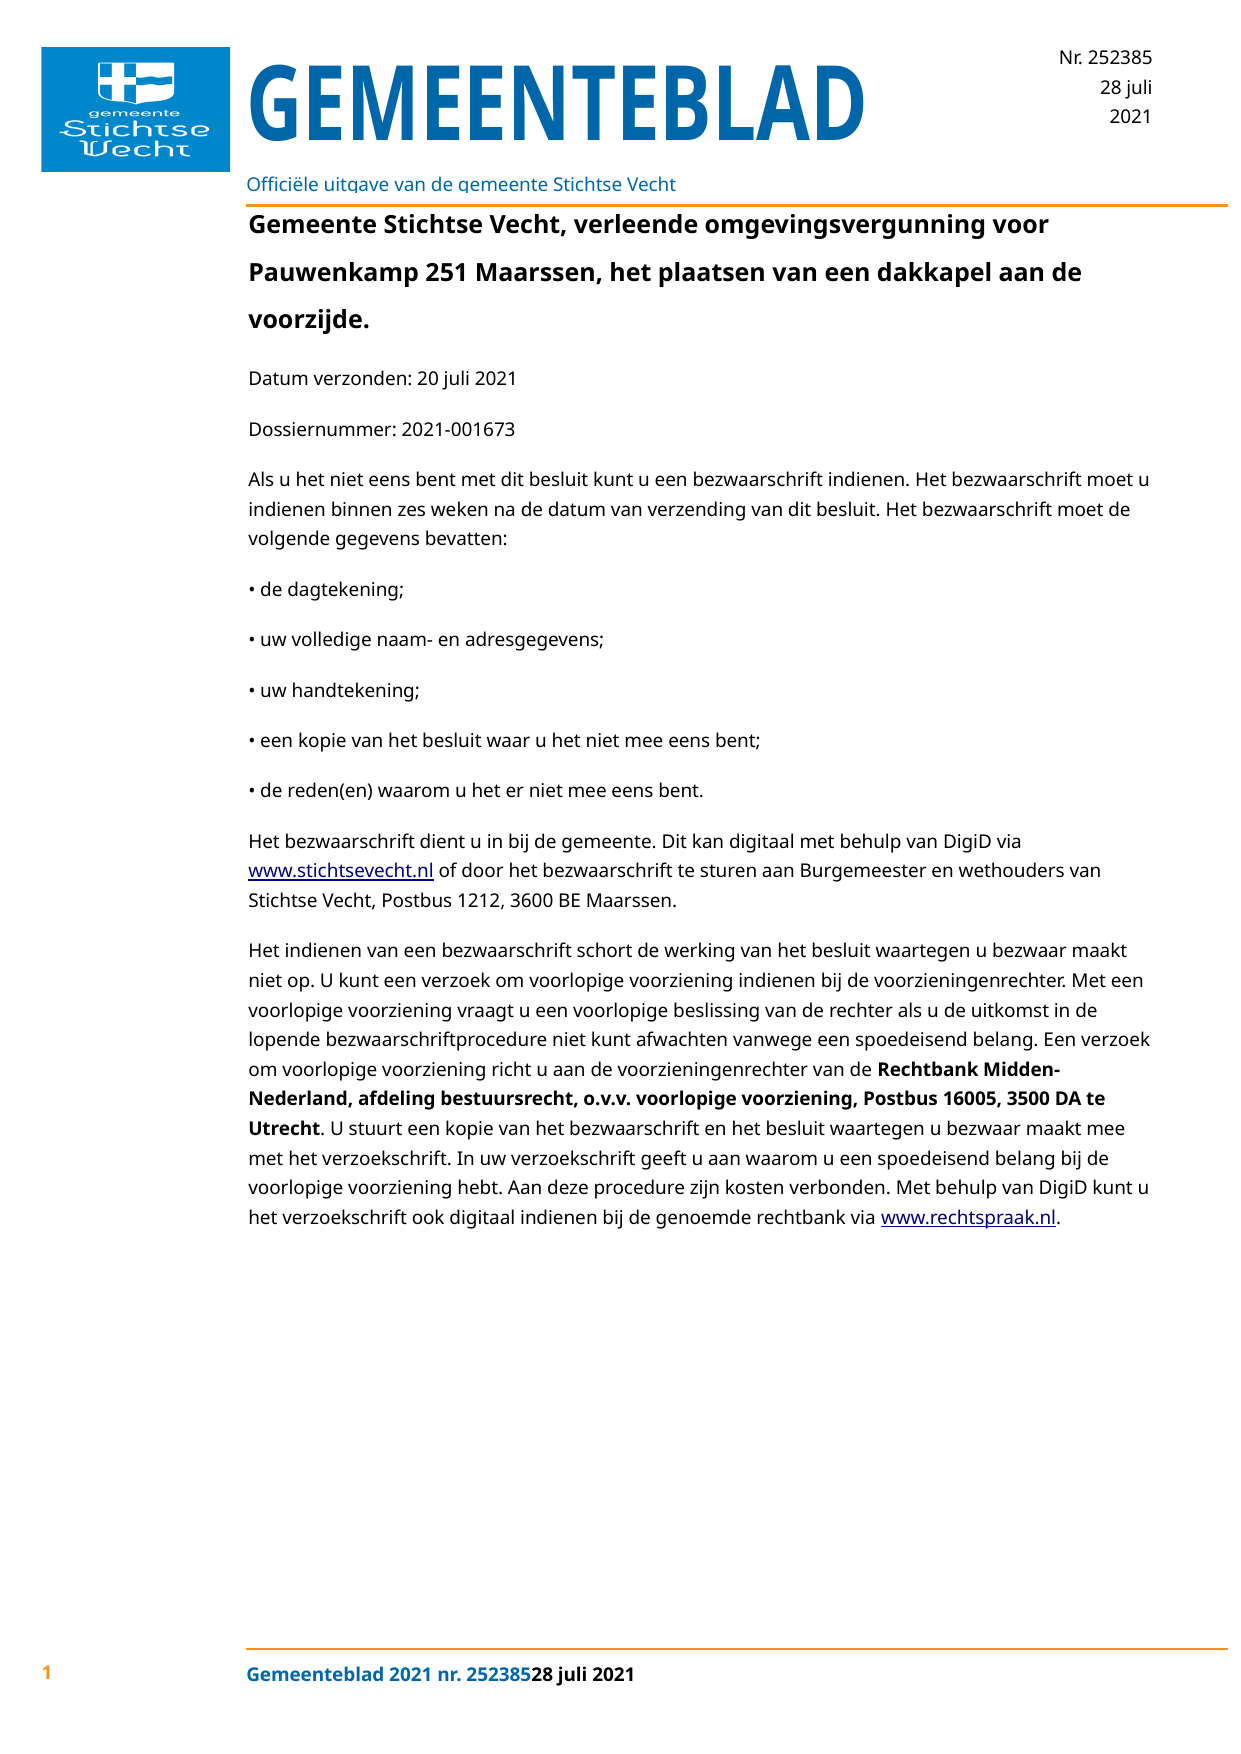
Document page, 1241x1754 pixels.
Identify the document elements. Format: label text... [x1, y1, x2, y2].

text Gemeente Stichtse Vecht, verleende omgevingsvergunning voor Pauwenkamp 251 Maarssen, het plaatsen van een dakkapel aan de voorzijde. [248, 207, 1152, 336]
text • uw handtekening; [248, 677, 1152, 702]
text • een kopie van het besluit waar u het niet mee eens bent; [248, 727, 1152, 753]
text Het bezwaarschrift dient u in bij de gemeente. Dit kan digitaal met behulp van DigiD via www.stichtsevecht.nl of door het bezwaarschrift te sturen aan Burgemeester en wethouders van Stichtse Vecht, Postbus 1212, 3600 BE Maarssen. [248, 828, 1152, 913]
text • de dagtekening; [248, 576, 1152, 602]
picture [99, 63, 135, 101]
text Het indienen van een bezwaarschrift schort de werking van het besluit waartegen u bezwaar maakt niet op. U kunt een verzoek om voorlopige voorziening indienen bij de voorzieningenrechter. Met een voorlopige voorziening vraagt u een voorlopige beslissing van de rechter als u de uitkomst in de lopende bezwaarschriftprocedure niet kunt afwachten vanwege een spoedeisend belang. Een verzoek om voorlopige voorziening richt u aan de voorzieningenrechter van de Rechtbank Midden-Nederland, afdeling bestuursrecht, o.v.v. voorlopige voorziening, Postbus 16005, 3500 DA te Utrecht. U stuurt een kopie van het bezwaarschrift en het besluit waartegen u bezwaar maakt mee met het verzoekschrift. In uw verzoekschrift geeft u aan waarom u een spoedeisend belang bij de voorlopige voorziening hebt. Aan deze procedure zijn kosten verbonden. Met behulp van DigiD kunt u het verzoekschrift ook digitaal indienen bij de genoemde rechtbank via www.rechtspraak.nl. [248, 938, 1152, 1229]
text Als u het niet eens bent met dit besluit kunt u een bezwaarschrift indienen. Het bezwaarschrift moet u indienen binnen zes weken na de datum van verzending van dit besluit. Het bezwaarschrift moet de volgende gegevens bevatten: [248, 466, 1152, 551]
text • de reden(en) waarom u het er niet mee eens bent. [248, 778, 1152, 803]
text Dossiernummer: 2021-001673 [248, 416, 1152, 442]
text Datum verzonden: 20 juli 2021 [248, 366, 1152, 391]
text • uw volledige naam- en adresgegevens; [248, 626, 1152, 652]
picture [137, 63, 174, 103]
